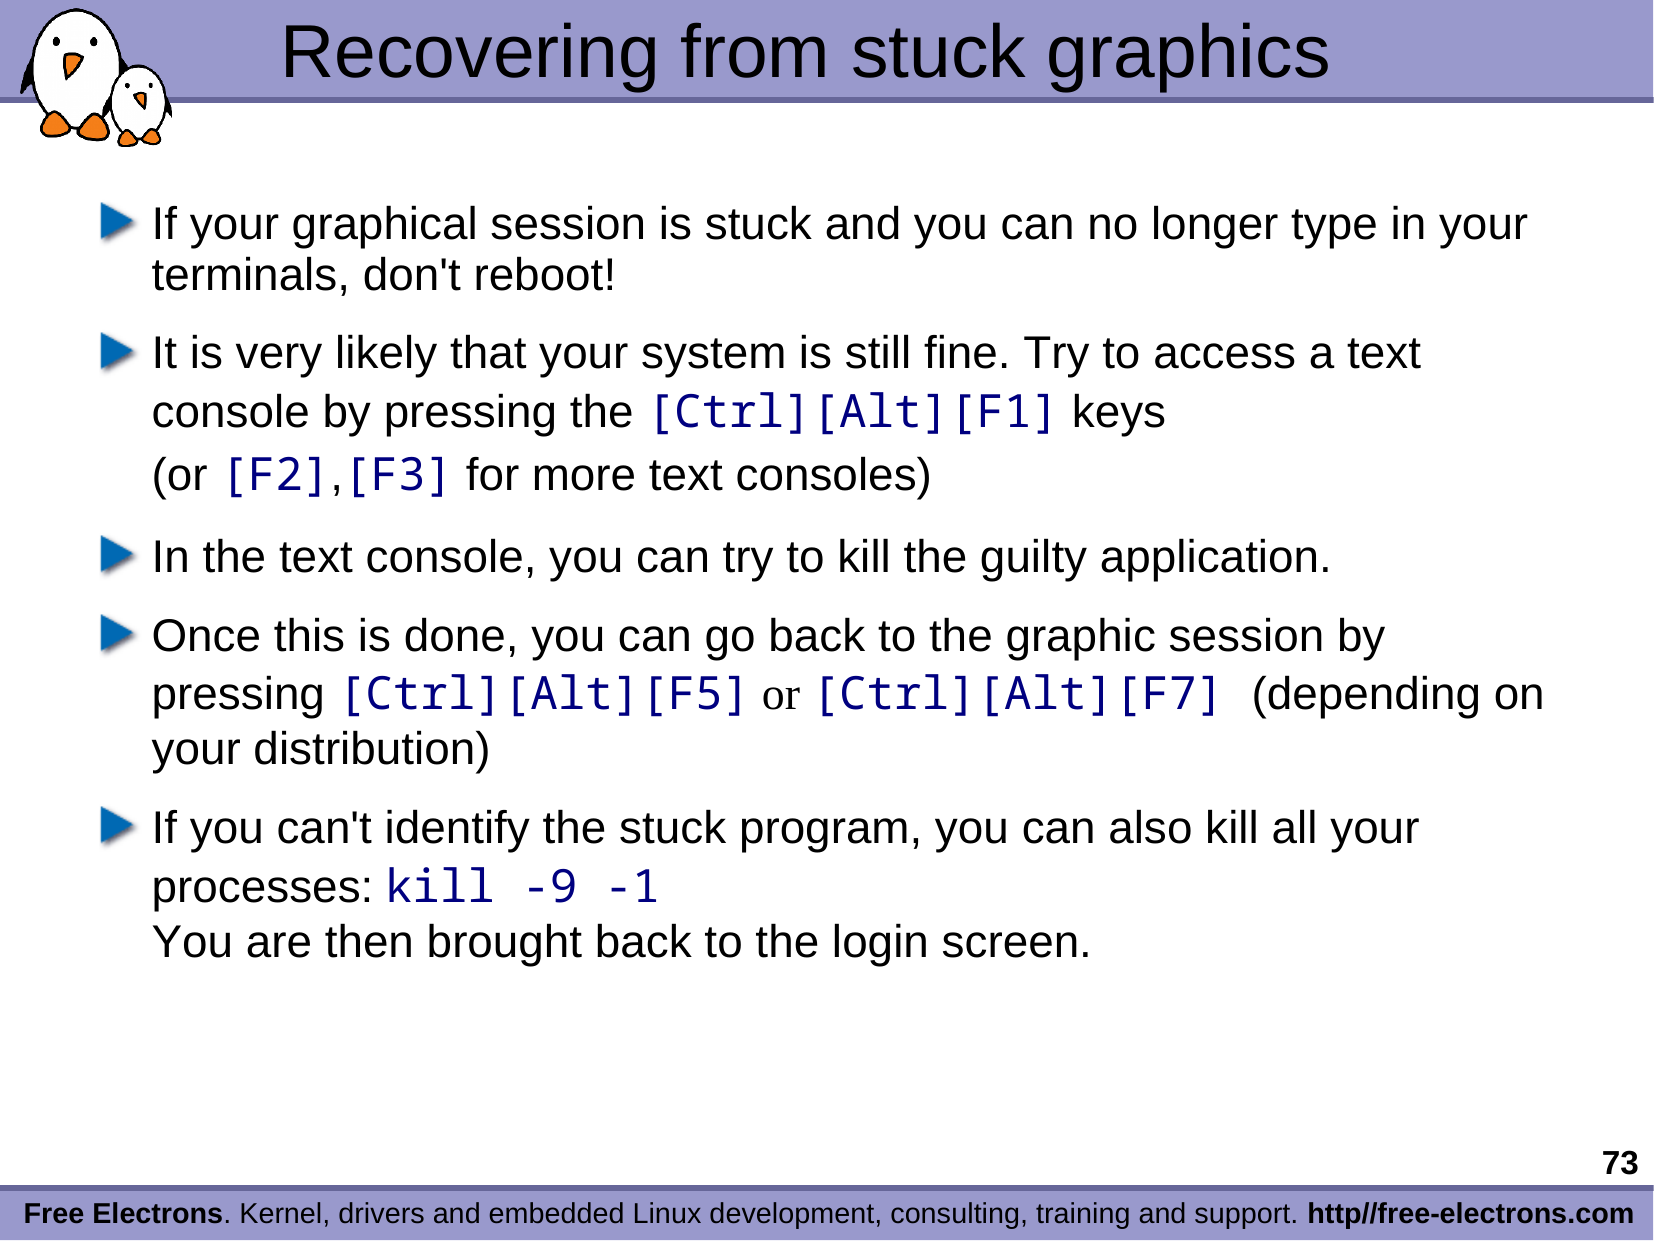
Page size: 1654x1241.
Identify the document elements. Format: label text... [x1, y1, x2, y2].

picture [20, 8, 172, 147]
title Recovering from stuck graphics [60, 0, 1551, 103]
list If your graphical session is stuck and you can no longer type in your terminals, don't reboot! It is very likely that your system is still fine. Try to access a text console by pressing the [Ctrl][Alt][F1] keys (or [F2],[F3] for more text consoles) In the text console, you can try to kill the guilty application. Once this is done, you can go back to the graphic session by pressing [Ctrl][Alt][F5] or [Ctrl][Alt][F7] (depending on your distribution) If you can't identify the stuck program, you can also kill all your processes: kill -9 -1 You are then brought back to the login screen. [80, 197, 1554, 1067]
